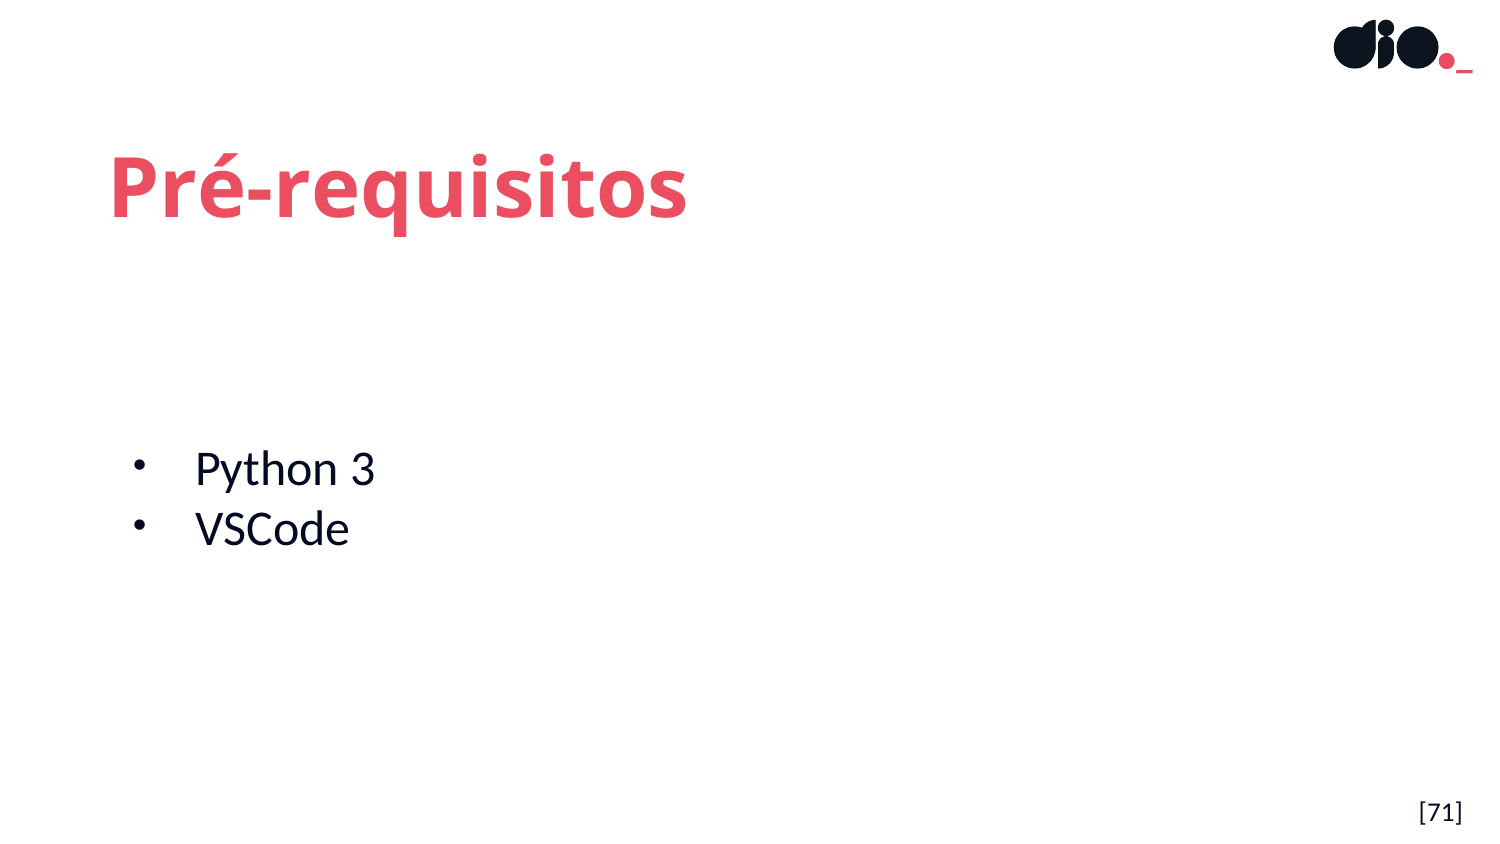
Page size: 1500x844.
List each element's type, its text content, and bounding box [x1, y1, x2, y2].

text_box Python 3 VSCode [92, 243, 1408, 749]
text_box Pré-requisitos [92, 104, 1408, 243]
text_box [] [1403, 779, 1494, 844]
